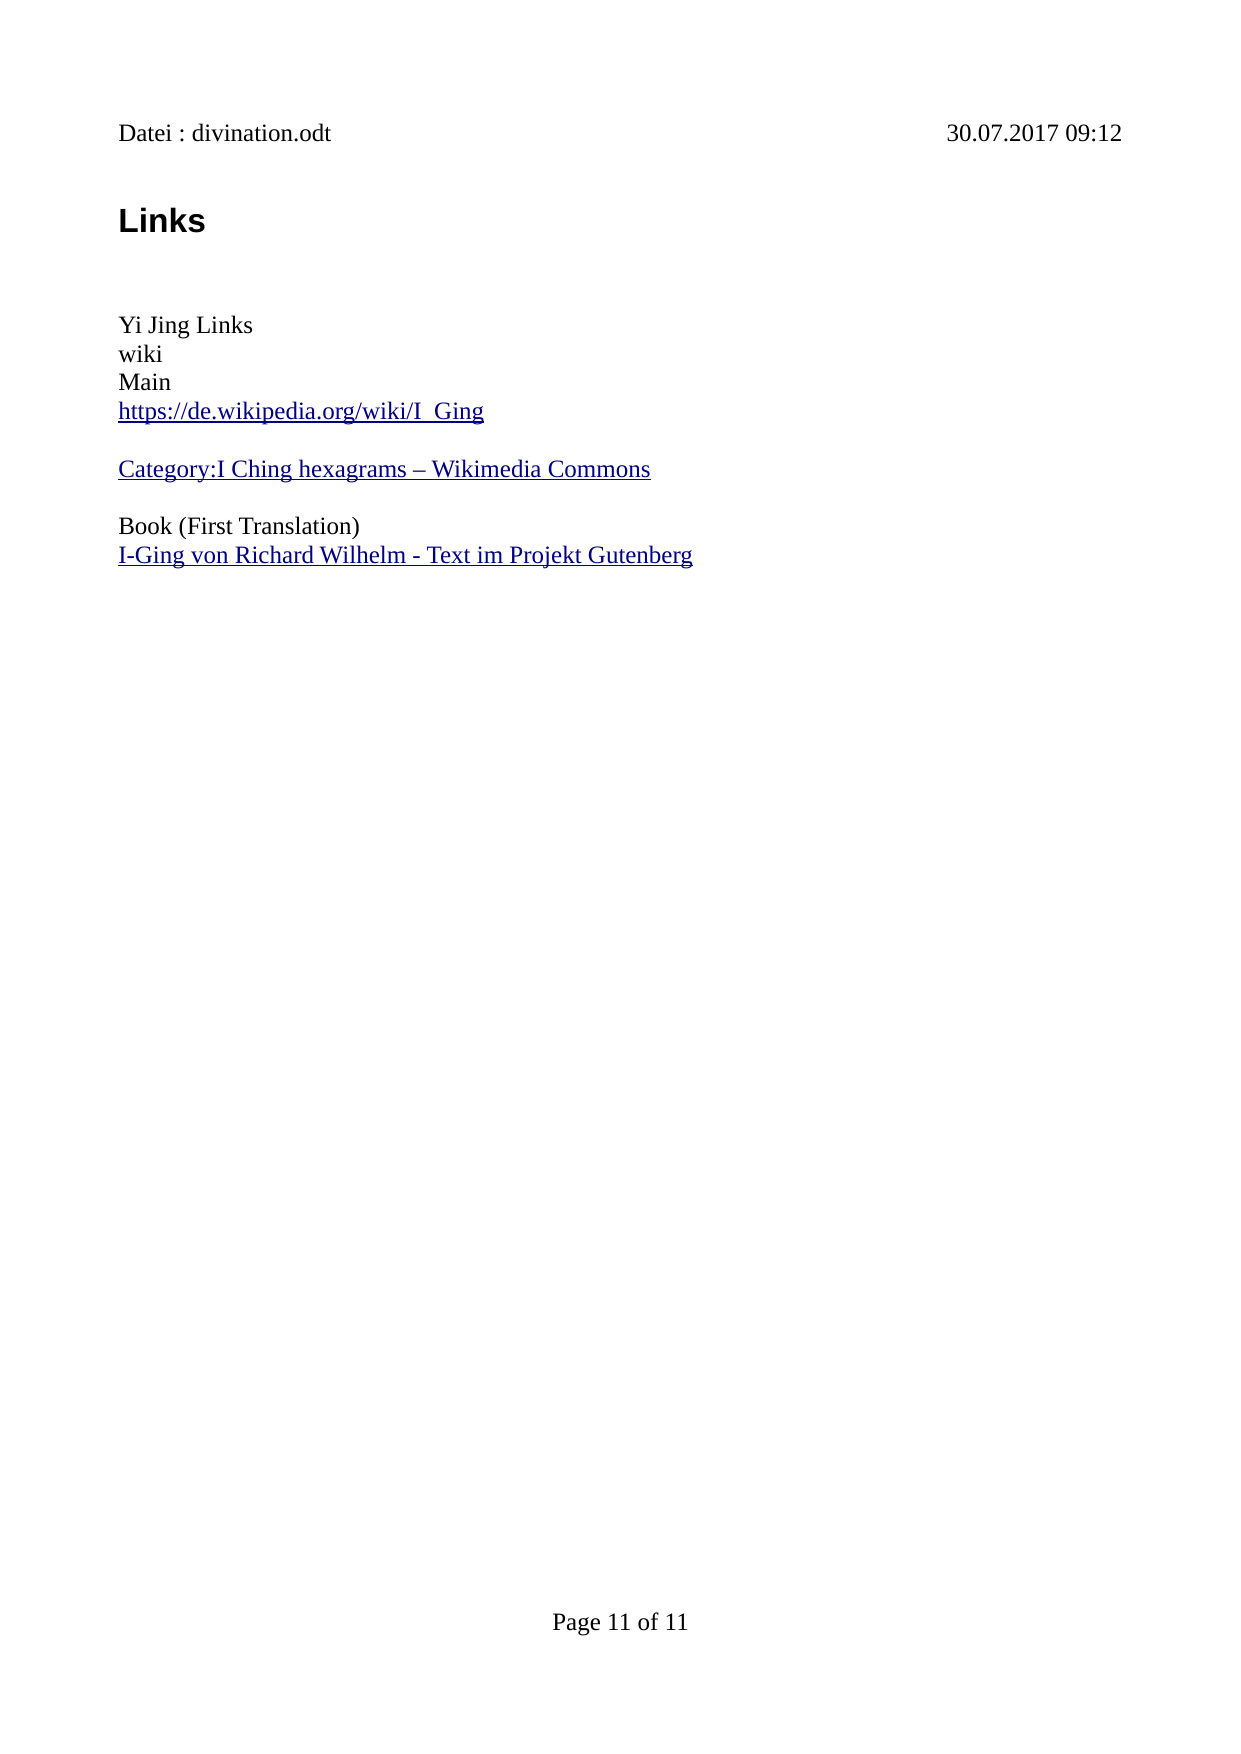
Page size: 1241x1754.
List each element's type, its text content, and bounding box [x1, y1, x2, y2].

text Main [118, 367, 1122, 396]
subtitle Links [118, 201, 1122, 240]
text I-Ging von Richard Wilhelm - Text im Projekt Gutenberg [118, 540, 1122, 569]
text wiki [118, 339, 1122, 367]
text https://de.wikipedia.org/wiki/I_Ging [118, 396, 1122, 425]
text Category:I Ching hexagrams – Wikimedia Commons [118, 454, 1122, 482]
text Book (First Translation) [118, 511, 1122, 540]
text Yi Jing Links [118, 310, 1122, 339]
